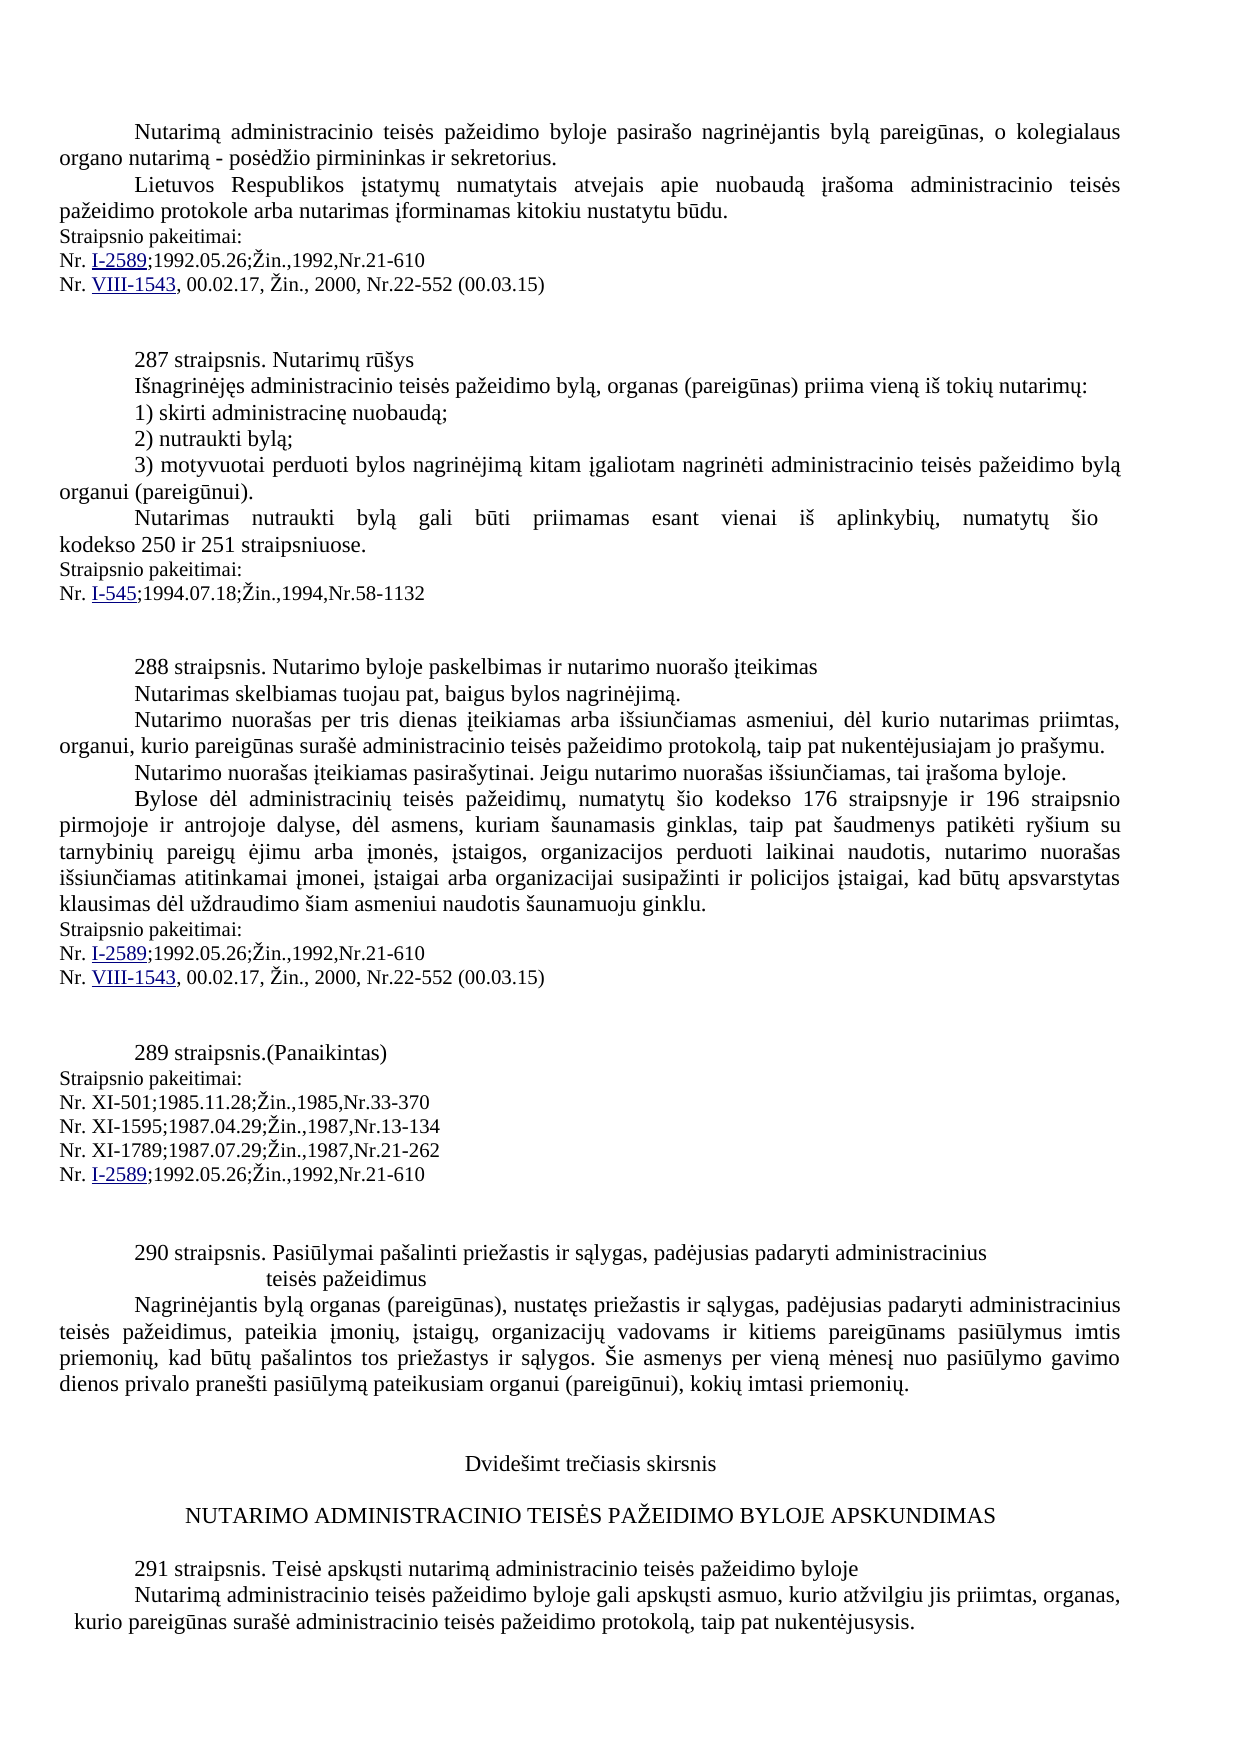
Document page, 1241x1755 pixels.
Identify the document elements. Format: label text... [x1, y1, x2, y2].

text 291 straipsnis. Teisė apskųsti nutarimą administracinio teisės pažeidimo byloje [134, 1555, 1122, 1581]
text Nagrinėjantis bylą organas (pareigūnas), nustatęs priežastis ir sąlygas, padėjusias padaryti administracinius teisės pažeidimus, pateikia įmonių, įstaigų, organizacijų vadovams ir kitiems pareigūnams pasiūlymus imtis priemonių, kad būtų pašalintos tos priežastys ir sąlygos. Šie asmenys per vieną mėnesį nuo pasiūlymo gavimo dienos privalo pranešti pasiūlymą pateikusiam organui (pareigūnui), kokių imtasi priemonių. [59, 1291, 1122, 1397]
text Išnagrinėjęs administracinio teisės pažeidimo bylą, organas (pareigūnas) priima vieną iš tokių nutarimų: [59, 372, 1122, 399]
text Lietuvos Respublikos įstatymų numatytais atvejais apie nuobaudą įrašoma administracinio teisės pažeidimo protokole arba nutarimas įforminamas kitokiu nustatytu būdu. [59, 171, 1122, 223]
text Nr. I-2589;1992.05.26;Žin.,1992,Nr.21-610 [59, 941, 1122, 965]
text Nr. I-2589;1992.05.26;Žin.,1992,Nr.21-610 [59, 248, 1122, 272]
text Nr. VIII-1543, 00.02.17, Žin., 2000, Nr.22-552 (00.03.15) [59, 272, 1122, 296]
text NUTARIMO ADMINISTRACINIO TEISĖS PAŽEIDIMO BYLOJE APSKUNDIMAS [59, 1502, 1122, 1529]
text Nutarimas nutraukti bylą gali būti priimamas esant vienai iš aplinkybių, numatytų šio kodekso 250 ir 251 straipsniuose. [59, 504, 1122, 557]
text Bylose dėl administracinių teisės pažeidimų, numatytų šio kodekso 176 straipsnyje ir 196 straipsnio pirmojoje ir antrojoje dalyse, dėl asmens, kuriam šaunamasis ginklas, taip pat šaudmenys patikėti ryšium su tarnybinių pareigų ėjimu arba įmonės, įstaigos, organizacijos perduoti laikinai naudotis, nutarimo nuorašas išsiunčiamas atitinkamai įmonei, įstaigai arba organizacijai susipažinti ir policijos įstaigai, kad būtų apsvarstytas klausimas dėl uždraudimo šiam asmeniui naudotis šaunamuoju ginklu. [59, 785, 1122, 917]
text 287 straipsnis. Nutarimų rūšys [59, 346, 1122, 372]
text 1) skirti administracinę nuobaudą; [59, 399, 1122, 425]
text Nr. I-2589;1992.05.26;Žin.,1992,Nr.21-610 [59, 1162, 1122, 1186]
text 2) nutraukti bylą; [59, 425, 1122, 452]
text Nr. XI-1595;1987.04.29;Žin.,1987,Nr.13-134 [59, 1114, 1122, 1138]
text Nr. XI-501;1985.11.28;Žin.,1985,Nr.33-370 [59, 1090, 1122, 1114]
text Nutarimo nuorašas įteikiamas pasirašytinai. Jeigu nutarimo nuorašas išsiunčiamas, tai įrašoma byloje. [59, 759, 1122, 785]
text Straipsnio pakeitimai: [59, 223, 1122, 248]
text Nr. VIII-1543, 00.02.17, Žin., 2000, Nr.22-552 (00.03.15) [59, 965, 1122, 989]
text 288 straipsnis. Nutarimo byloje paskelbimas ir nutarimo nuorašo įteikimas [59, 653, 1122, 679]
text 3) motyvuotai perduoti bylos nagrinėjimą kitam įgaliotam nagrinėti administracinio teisės pažeidimo bylą organui (pareigūnui). [59, 452, 1122, 504]
text Straipsnio pakeitimai: [59, 1066, 1122, 1090]
text Straipsnio pakeitimai: [59, 557, 1122, 581]
text Nutarimą administracinio teisės pažeidimo byloje gali apskųsti asmuo, kurio atžvilgiu jis priimtas, organas, kurio pareigūnas surašė administracinio teisės pažeidimo protokolą, taip pat nukentėjusysis. [74, 1581, 1122, 1634]
text Nr. XI-1789;1987.07.29;Žin.,1987,Nr.21-262 [59, 1138, 1122, 1162]
text Nutarimas skelbiamas tuojau pat, baigus bylos nagrinėjimą. [59, 679, 1122, 706]
text Dvidešimt trečiasis skirsnis [59, 1449, 1122, 1476]
text Nutarimą administracinio teisės pažeidimo byloje pasirašo nagrinėjantis bylą pareigūnas, o kolegialaus organo nutarimą - posėdžio pirmininkas ir sekretorius. [59, 118, 1122, 171]
text Straipsnio pakeitimai: [59, 917, 1122, 941]
text Nr. I-545;1994.07.18;Žin.,1994,Nr.58-1132 [59, 581, 1122, 605]
text Nutarimo nuorašas per tris dienas įteikiamas arba išsiunčiamas asmeniui, dėl kurio nutarimas priimtas, organui, kurio pareigūnas surašė administracinio teisės pažeidimo protokolą, taip pat nukentėjusiajam jo prašymu. [59, 706, 1122, 759]
text teisės pažeidimus [59, 1265, 1122, 1291]
text 289 straipsnis.(Panaikintas) [59, 1039, 1122, 1066]
text 290 straipsnis. Pasiūlymai pašalinti priežastis ir sąlygas, padėjusias padaryti administracinius [59, 1239, 1122, 1265]
